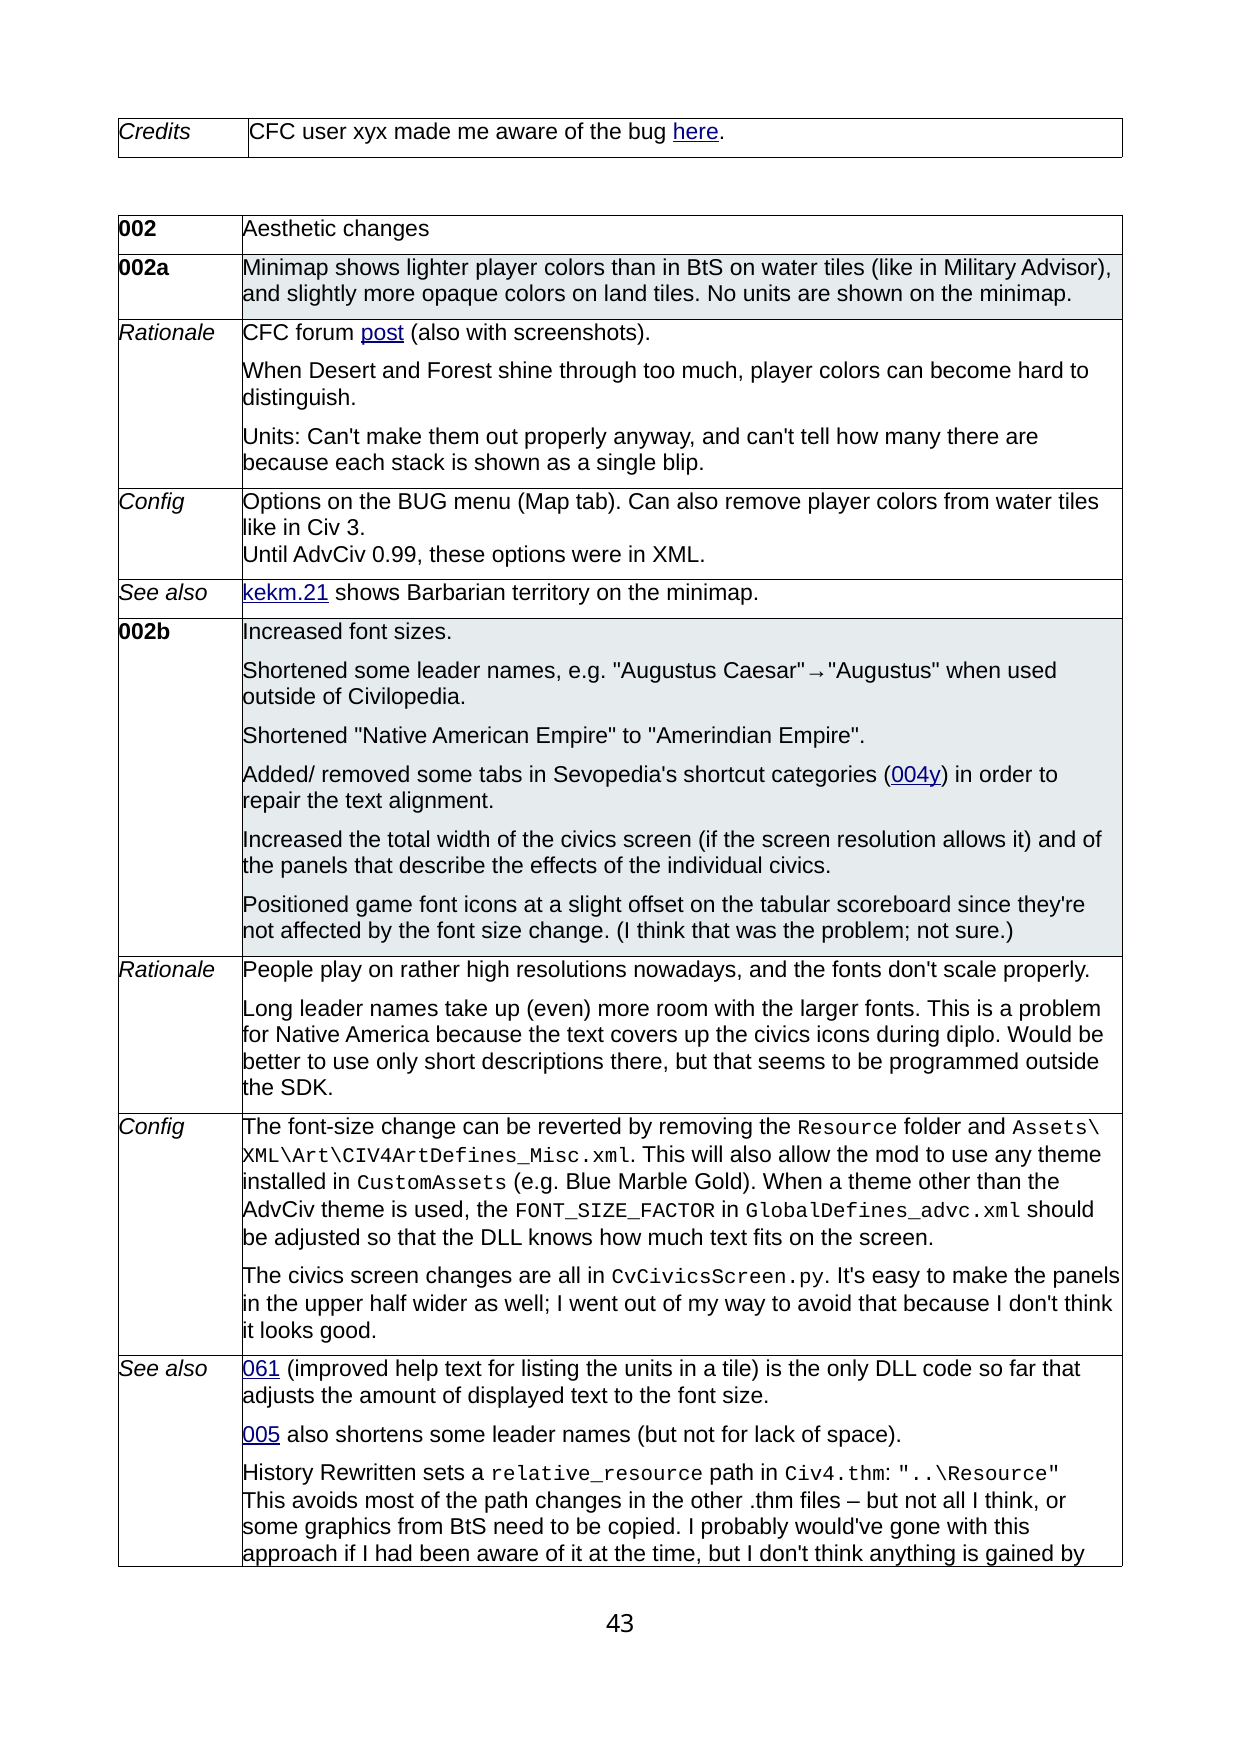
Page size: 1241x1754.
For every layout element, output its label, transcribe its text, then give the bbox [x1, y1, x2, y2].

table_cell Increased font sizes. Shortened some leader names, e.g. "Augustus Caesar"→"Augustus" when used outside of Civilopedia. Shortened "Native American Empire" to "Amerindian Empire". Added/ removed some tabs in Sevopedia's shortcut categories (004y) in order to repair the text alignment. Increased the total width of the civics screen (if the screen resolution allows it) and of the panels that describe the effects of the individual civics. Positioned game font icons at a slight offset on the tabular scoreboard since they're not affected by the font size change. (I think that was the problem; not sure.) [243, 619, 1122, 956]
table_header 002 [119, 216, 242, 253]
table_cell Credits [119, 119, 248, 157]
table_cell CFC user xyx made me aware of the bug here. [249, 119, 1122, 157]
table_header Aesthetic changes [243, 216, 1122, 253]
table_cell People play on rather high resolutions nowadays, and the fonts don't scale properly. Long leader names take up (even) more room with the larger fonts. This is a problem for Native America because the text covers up the civics icons during diplo. Would be better to use only short descriptions there, but that seems to be programmed outside the SDK. [243, 957, 1122, 1113]
table_cell See also [119, 580, 242, 618]
table_cell Rationale [119, 957, 242, 1113]
table_cell Options on the BUG menu (Map tab). Can also remove player colors from water tiles like in Civ 3. Until AdvCiv 0.99, these options were in XML. [243, 489, 1122, 579]
table_cell Config [119, 1114, 242, 1355]
table_cell See also [119, 1356, 242, 1566]
table_cell CFC forum post (also with screenshots). When Desert and Forest shine through too much, player colors can become hard to distinguish. Units: Can't make them out properly anyway, and can't tell how many there are because each stack is shown as a single blip. [243, 320, 1122, 488]
table_cell 002b [119, 619, 242, 956]
table_cell Minimap shows lighter player colors than in BtS on water tiles (like in Military Advisor), and slightly more opaque colors on land tiles. No units are shown on the minimap. [243, 255, 1122, 319]
table_cell Config [119, 489, 242, 579]
table_cell 061 (improved help text for listing the units in a tile) is the only DLL code so far that adjusts the amount of displayed text to the font size. 005 also shortens some leader names (but not for lack of space). History Rewritten sets a relative_resource path in Civ4.thm: "..\Resource" This avoids most of the path changes in the other .thm files – but not all I think, or some graphics from BtS need to be copied. I probably would've gone with this approach if I had been aware of it at the time, but I don't think anything is gained by [243, 1356, 1122, 1566]
table_cell 002a [119, 255, 242, 319]
table_cell The font-size change can be reverted by removing the Resource folder and Assets\XML\Art\CIV4ArtDefines_Misc.xml. This will also allow the mod to use any theme installed in CustomAssets (e.g. Blue Marble Gold). When a theme other than the AdvCiv theme is used, the FONT_SIZE_FACTOR in GlobalDefines_advc.xml should be adjusted so that the DLL knows how much text fits on the screen. The civics screen changes are all in CvCivicsScreen.py. It's easy to make the panels in the upper half wider as well; I went out of my way to avoid that because I don't think it looks good. [243, 1114, 1122, 1355]
table_cell Rationale [119, 320, 242, 488]
table_cell kekm.21 shows Barbarian territory on the minimap. [243, 580, 1122, 618]
